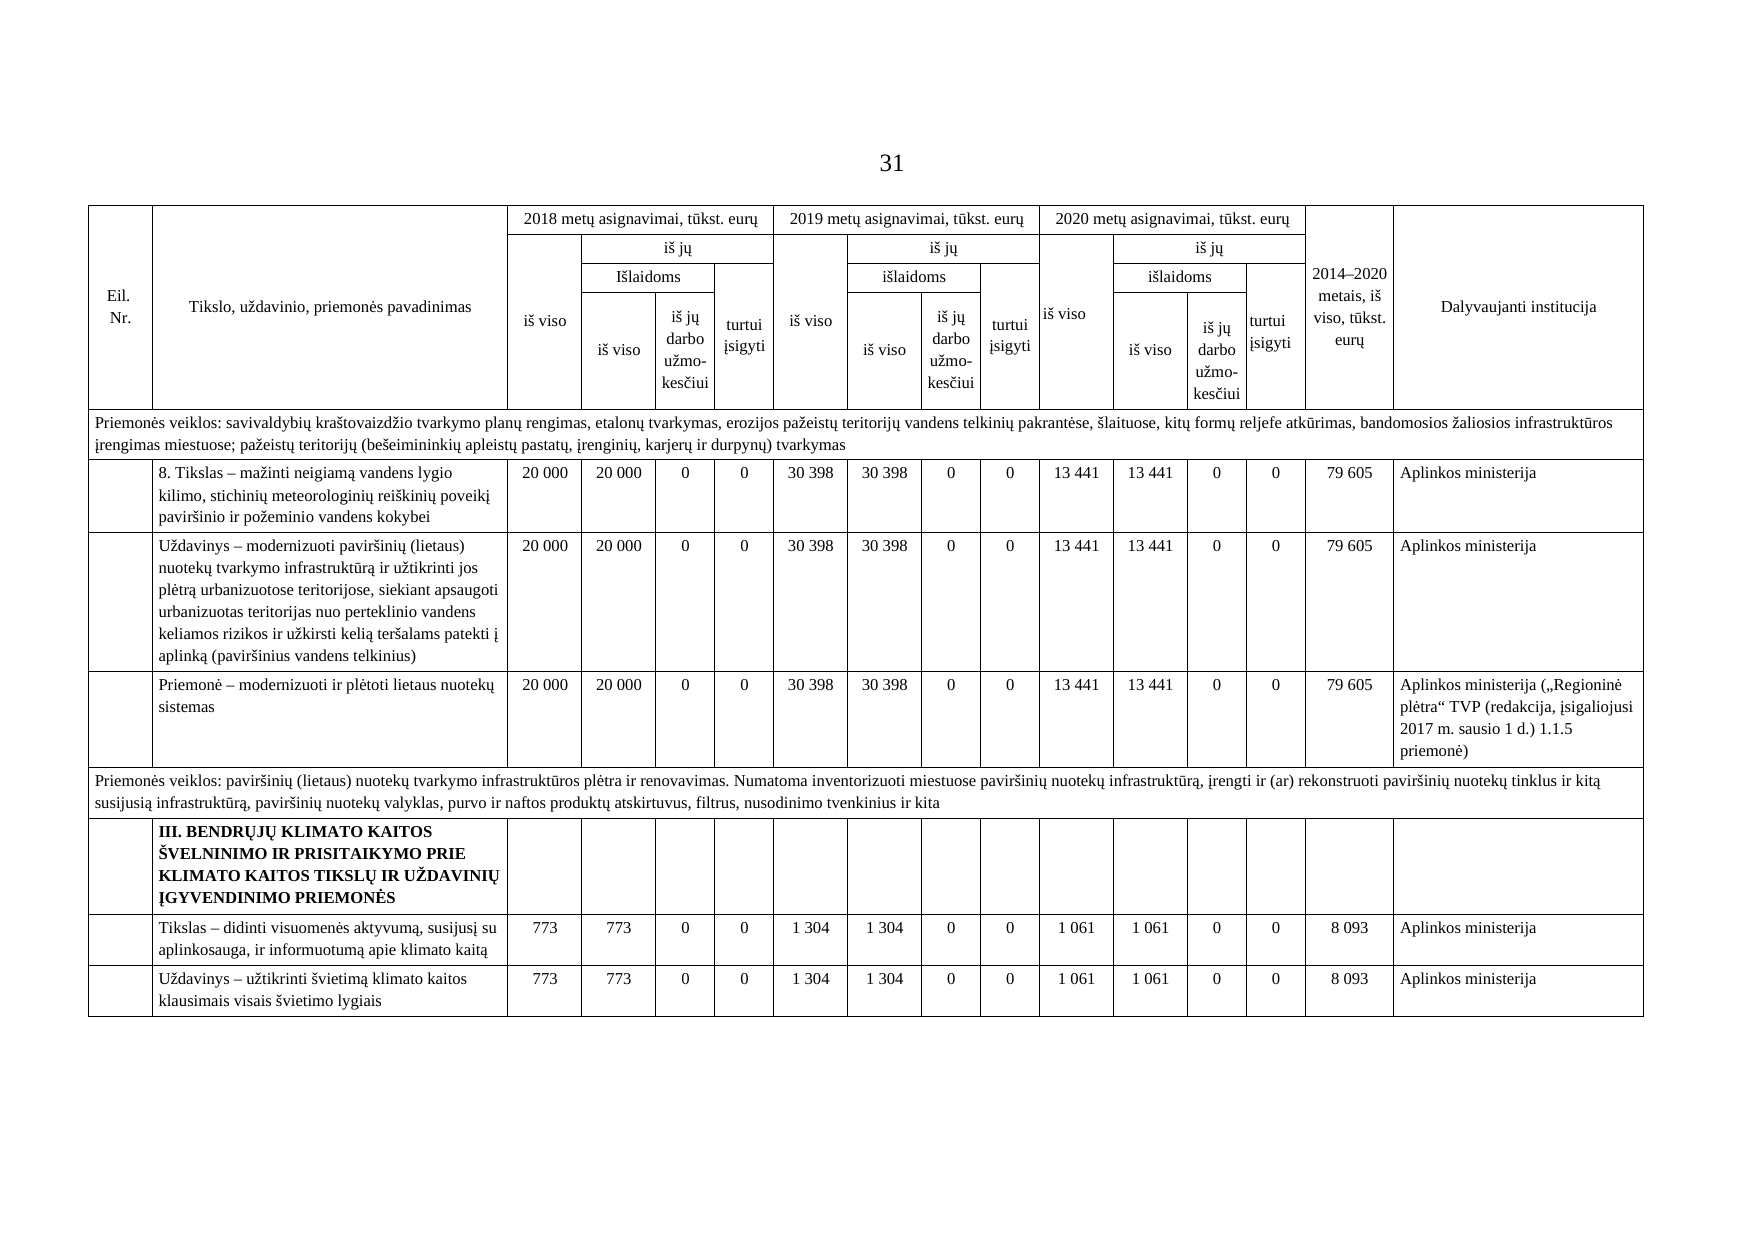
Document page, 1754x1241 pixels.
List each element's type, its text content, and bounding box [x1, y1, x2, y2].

table_cell 0 [1247, 533, 1305, 671]
table_cell 0 [1247, 915, 1305, 965]
table_cell iš viso [848, 293, 921, 408]
table_header Tikslo, uždavinio, priemonės pavadinimas [153, 206, 507, 408]
table_cell 0 [922, 533, 980, 671]
table_cell iš viso [582, 293, 655, 408]
table_cell 0 [981, 460, 1039, 532]
table_cell 20 000 [508, 672, 581, 767]
table_cell [89, 672, 152, 767]
table_cell [1040, 819, 1113, 914]
table_cell 30 398 [848, 672, 921, 767]
table_cell iš viso [1040, 235, 1113, 408]
table_cell Aplinkos ministerija [1394, 915, 1643, 965]
table_cell iš viso [774, 235, 847, 408]
table_cell 0 [922, 672, 980, 767]
table_cell iš viso [1114, 293, 1187, 408]
table_cell 0 [981, 533, 1039, 671]
table_cell išlaidoms [848, 264, 980, 292]
table_cell [508, 819, 581, 914]
table_cell 20 000 [582, 672, 655, 767]
table_cell Uždavinys – užtikrinti švietimą klimato kaitos klausimais visais švietimo lygiais [153, 966, 507, 1016]
table_cell 0 [1247, 966, 1305, 1016]
table_cell Priemonės veiklos: savivaldybių kraštovaizdžio tvarkymo planų rengimas, etalonų tvarkymas, erozijos pažeistų teritorijų vandens telkinių pakrantėse, šlaituose, kitų formų reljefe atkūrimas, bandomosios žaliosios infrastruktūros įrengimas miestuose; pažeistų teritorijų (bešeimininkių apleistų pastatų, įrenginių, karjerų ir durpynų) tvarkymas [89, 410, 1643, 459]
table_cell 1 304 [848, 915, 921, 965]
table_cell 13 441 [1040, 533, 1113, 671]
table_cell 0 [715, 533, 773, 671]
table_cell 20 000 [582, 533, 655, 671]
table_cell 0 [922, 915, 980, 965]
table_cell 30 398 [848, 460, 921, 532]
table_cell iš jų [582, 235, 773, 263]
table_cell Aplinkos ministerija („Regioninė plėtra“ TVP (redakcija, įsigaliojusi 2017 m. sausio 1 d.) 1.1.5 priemonė) [1394, 672, 1643, 767]
table_header 2014–2020 metais, iš viso, tūkst. eurų [1306, 206, 1393, 408]
table_cell 773 [582, 966, 655, 1016]
table_cell [848, 819, 921, 914]
table_cell 30 398 [774, 533, 847, 671]
table_cell 13 441 [1114, 672, 1187, 767]
table_cell [922, 819, 980, 914]
table_cell 13 441 [1114, 533, 1187, 671]
table_cell 0 [1188, 533, 1246, 671]
table_cell 0 [715, 672, 773, 767]
table_cell 13 441 [1040, 672, 1113, 767]
table_cell iš jų [1114, 235, 1305, 263]
table_cell 20 000 [508, 533, 581, 671]
table_cell 773 [508, 966, 581, 1016]
table_cell [89, 533, 152, 671]
table_cell Aplinkos ministerija [1394, 533, 1643, 671]
table_cell 30 398 [774, 460, 847, 532]
table_cell [89, 460, 152, 532]
table_cell iš jų darbo užmo-kesčiui [1188, 293, 1246, 408]
table_cell 0 [656, 915, 714, 965]
table_header 2018 metų asignavimai, tūkst. eurų [508, 206, 773, 234]
table_cell 0 [981, 966, 1039, 1016]
table_cell 0 [1247, 672, 1305, 767]
table_cell Aplinkos ministerija [1394, 460, 1643, 532]
table_cell turtui įsigyti [1247, 264, 1305, 408]
table_cell 0 [1188, 672, 1246, 767]
table_cell 0 [1188, 966, 1246, 1016]
table_cell Tikslas – didinti visuomenės aktyvumą, susijusį su aplinkosauga, ir informuotumą apie klimato kaitą [153, 915, 507, 965]
table_cell 773 [508, 915, 581, 965]
table_cell 1 061 [1114, 915, 1187, 965]
table_cell 1 061 [1040, 915, 1113, 965]
table_header Dalyvaujanti institucija [1394, 206, 1643, 408]
table_cell [89, 966, 152, 1016]
table_cell 79 605 [1306, 460, 1393, 532]
table_cell 20 000 [582, 460, 655, 532]
table_cell 8 093 [1306, 915, 1393, 965]
table_cell 0 [656, 533, 714, 671]
table_header 2020 metų asignavimai, tūkst. eurų [1040, 206, 1305, 234]
table_cell 0 [656, 966, 714, 1016]
table_cell 0 [981, 672, 1039, 767]
table_cell 0 [715, 966, 773, 1016]
table_cell [89, 819, 152, 914]
table_cell 0 [1247, 460, 1305, 532]
table_cell [1306, 819, 1393, 914]
table_cell 0 [922, 966, 980, 1016]
table_cell 8 093 [1306, 966, 1393, 1016]
table_cell 1 304 [774, 966, 847, 1016]
table_cell 79 605 [1306, 672, 1393, 767]
table_cell Aplinkos ministerija [1394, 966, 1643, 1016]
table_cell [1394, 819, 1643, 914]
table_cell 13 441 [1040, 460, 1113, 532]
table_cell 1 304 [774, 915, 847, 965]
table_cell 773 [582, 915, 655, 965]
table_cell 0 [922, 460, 980, 532]
table_cell 0 [981, 915, 1039, 965]
table_cell [656, 819, 714, 914]
table_cell iš jų darbo užmo-kesčiui [922, 293, 980, 408]
table_cell iš jų darbo užmo-kesčiui [656, 293, 714, 408]
table_cell 79 605 [1306, 533, 1393, 671]
table_cell [89, 915, 152, 965]
table_cell 0 [715, 460, 773, 532]
table_cell Priemonė – modernizuoti ir plėtoti lietaus nuotekų sistemas [153, 672, 507, 767]
table_cell 8. Tikslas – mažinti neigiamą vandens lygio kilimo, stichinių meteorologinių reiškinių poveikį paviršinio ir požeminio vandens kokybei [153, 460, 507, 532]
table_header 2019 metų asignavimai, tūkst. eurų [774, 206, 1039, 234]
table_cell [774, 819, 847, 914]
table_cell [1188, 819, 1246, 914]
table_cell 1 061 [1114, 966, 1187, 1016]
table_cell [1247, 819, 1305, 914]
table_cell [1114, 819, 1187, 914]
table_cell turtui įsigyti [715, 264, 773, 408]
table_cell turtui įsigyti [981, 264, 1039, 408]
table_cell 0 [1188, 915, 1246, 965]
table_cell 30 398 [848, 533, 921, 671]
table_header Eil. Nr. [89, 206, 152, 408]
table_cell iš jų [848, 235, 1039, 263]
table_cell Uždavinys – modernizuoti paviršinių (lietaus) nuotekų tvarkymo infrastruktūrą ir užtikrinti jos plėtrą urbanizuotose teritorijose, siekiant apsaugoti urbanizuotas teritorijas nuo perteklinio vandens keliamos rizikos ir užkirsti kelią teršalams patekti į aplinką (paviršinius vandens telkinius) [153, 533, 507, 671]
table_cell 0 [1188, 460, 1246, 532]
table_cell [582, 819, 655, 914]
table_cell III. BENDRŲJŲ KLIMATO KAITOS ŠVELNINIMO IR PRISITAIKYMO PRIE KLIMATO KAITOS TIKSLŲ IR UŽDAVINIŲ ĮGYVENDINIMO PRIEMONĖS [153, 819, 507, 914]
table_cell Išlaidoms [582, 264, 714, 292]
table_cell 0 [715, 915, 773, 965]
table_cell 20 000 [508, 460, 581, 532]
table_cell 1 304 [848, 966, 921, 1016]
table_cell 13 441 [1114, 460, 1187, 532]
table_cell išlaidoms [1114, 264, 1246, 292]
table_cell 0 [656, 672, 714, 767]
table_cell 0 [656, 460, 714, 532]
table_cell iš viso [508, 235, 581, 408]
table_cell [715, 819, 773, 914]
table_cell Priemonės veiklos: paviršinių (lietaus) nuotekų tvarkymo infrastruktūros plėtra ir renovavimas. Numatoma inventorizuoti miestuose paviršinių nuotekų infrastruktūrą, įrengti ir (ar) rekonstruoti paviršinių nuotekų tinklus ir kitą susijusią infrastruktūrą, paviršinių nuotekų valyklas, purvo ir naftos produktų atskirtuvus, filtrus, nusodinimo tvenkinius ir kita [89, 768, 1643, 818]
table_cell [981, 819, 1039, 914]
table_cell 30 398 [774, 672, 847, 767]
table_cell 1 061 [1040, 966, 1113, 1016]
